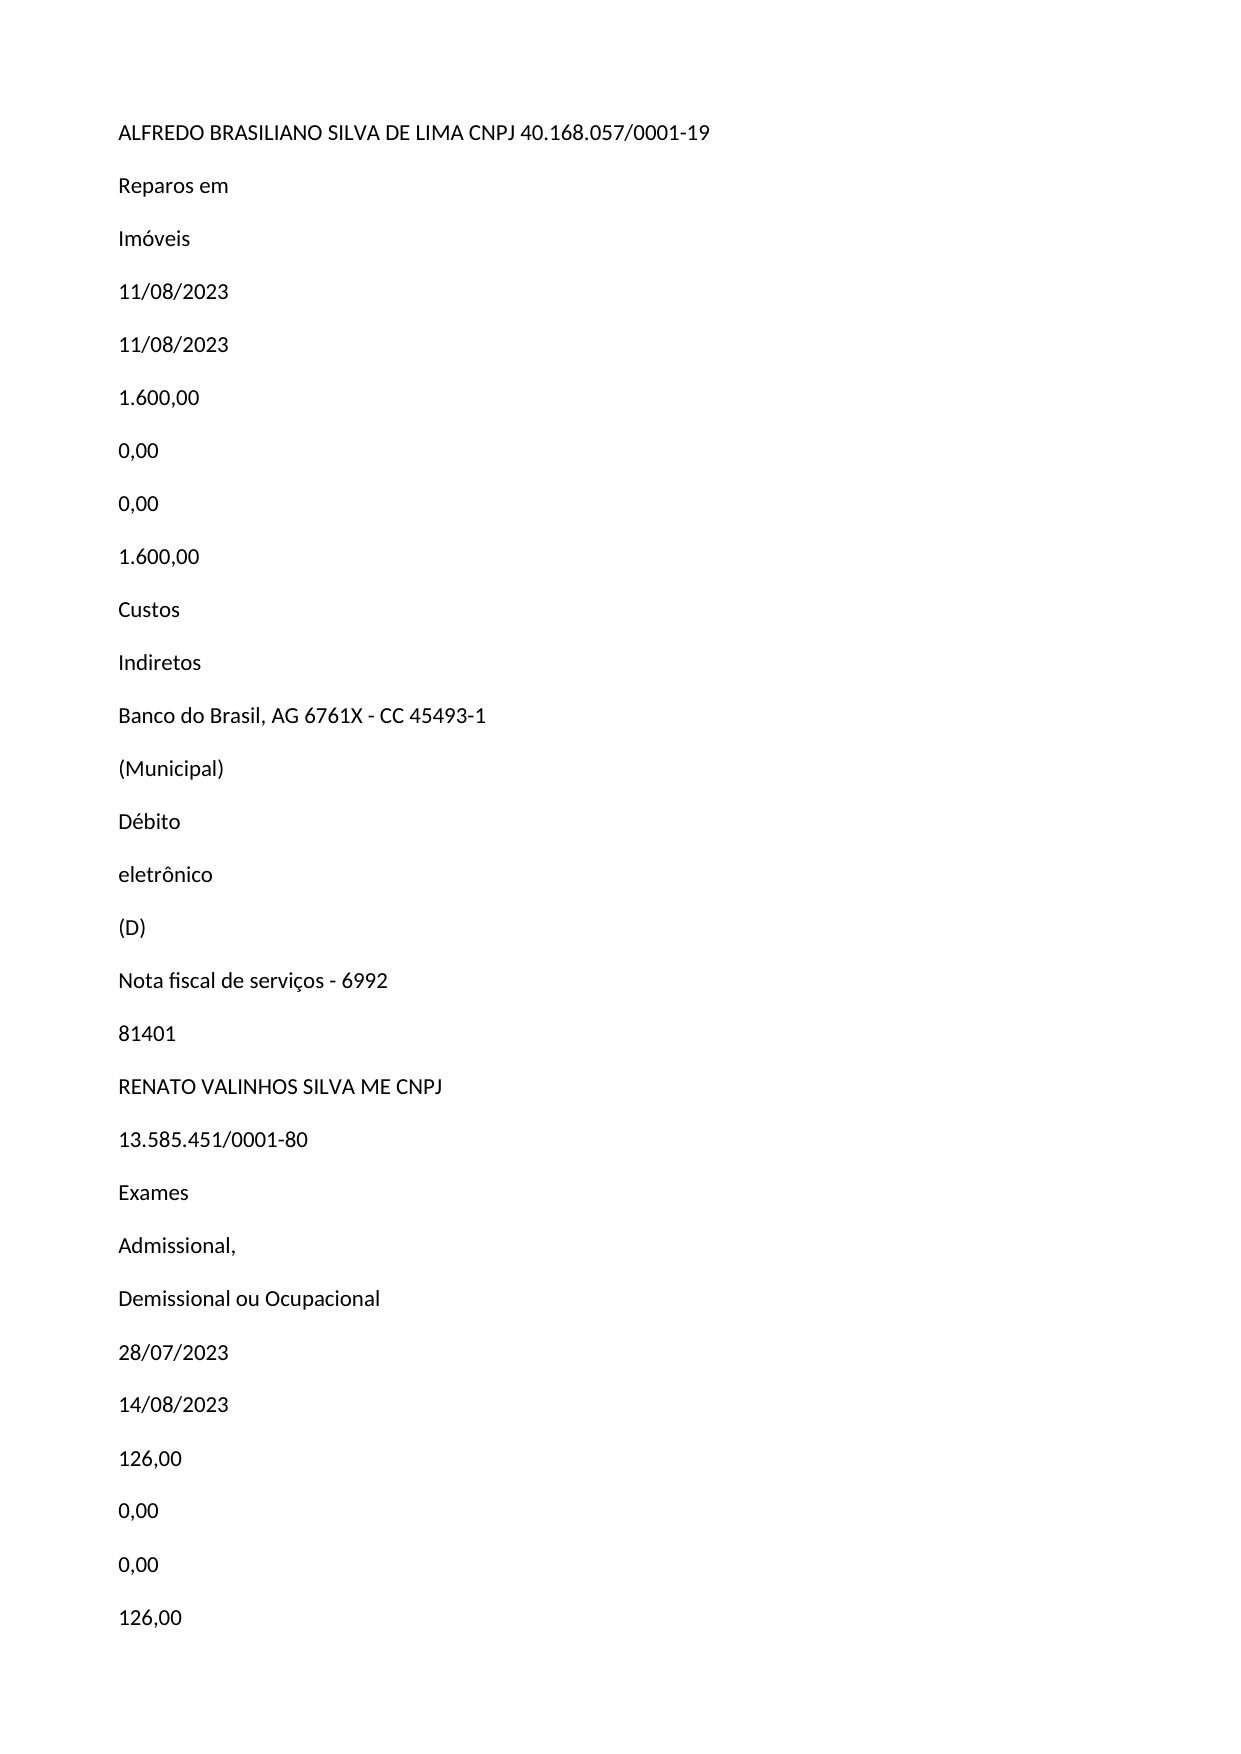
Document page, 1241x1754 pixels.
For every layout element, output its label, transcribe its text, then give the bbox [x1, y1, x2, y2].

text 126,00 [118, 1444, 1122, 1472]
text 0,00 [118, 489, 1122, 517]
text Exames [118, 1178, 1122, 1207]
text 0,00 [118, 1550, 1122, 1578]
text Imóveis [118, 224, 1122, 252]
text RENATO VALINHOS SILVA ME CNPJ [118, 1072, 1122, 1101]
text eletrônico [118, 860, 1122, 888]
text (Municipal) [118, 754, 1122, 782]
text Nota fiscal de serviços - 6992 [118, 966, 1122, 994]
text Débito [118, 807, 1122, 835]
text 14/08/2023 [118, 1391, 1122, 1419]
text 28/07/2023 [118, 1338, 1122, 1366]
text Reparos em [118, 171, 1122, 199]
text Admissional, [118, 1232, 1122, 1259]
text Banco do Brasil, AG 6761X - CC 45493-1 [118, 701, 1122, 729]
text Demissional ou Ocupacional [118, 1284, 1122, 1313]
text 0,00 [118, 1497, 1122, 1525]
text 126,00 [118, 1603, 1122, 1631]
text ALFREDO BRASILIANO SILVA DE LIMA CNPJ 40.168.057/0001-19 [118, 118, 1122, 146]
text 1.600,00 [118, 542, 1122, 570]
text Indiretos [118, 648, 1122, 676]
text 11/08/2023 [118, 330, 1122, 358]
text 11/08/2023 [118, 277, 1122, 305]
text Custos [118, 595, 1122, 623]
text 81401 [118, 1019, 1122, 1047]
text 13.585.451/0001-80 [118, 1126, 1122, 1153]
text 1.600,00 [118, 383, 1122, 411]
text 0,00 [118, 436, 1122, 464]
text (D) [118, 913, 1122, 941]
